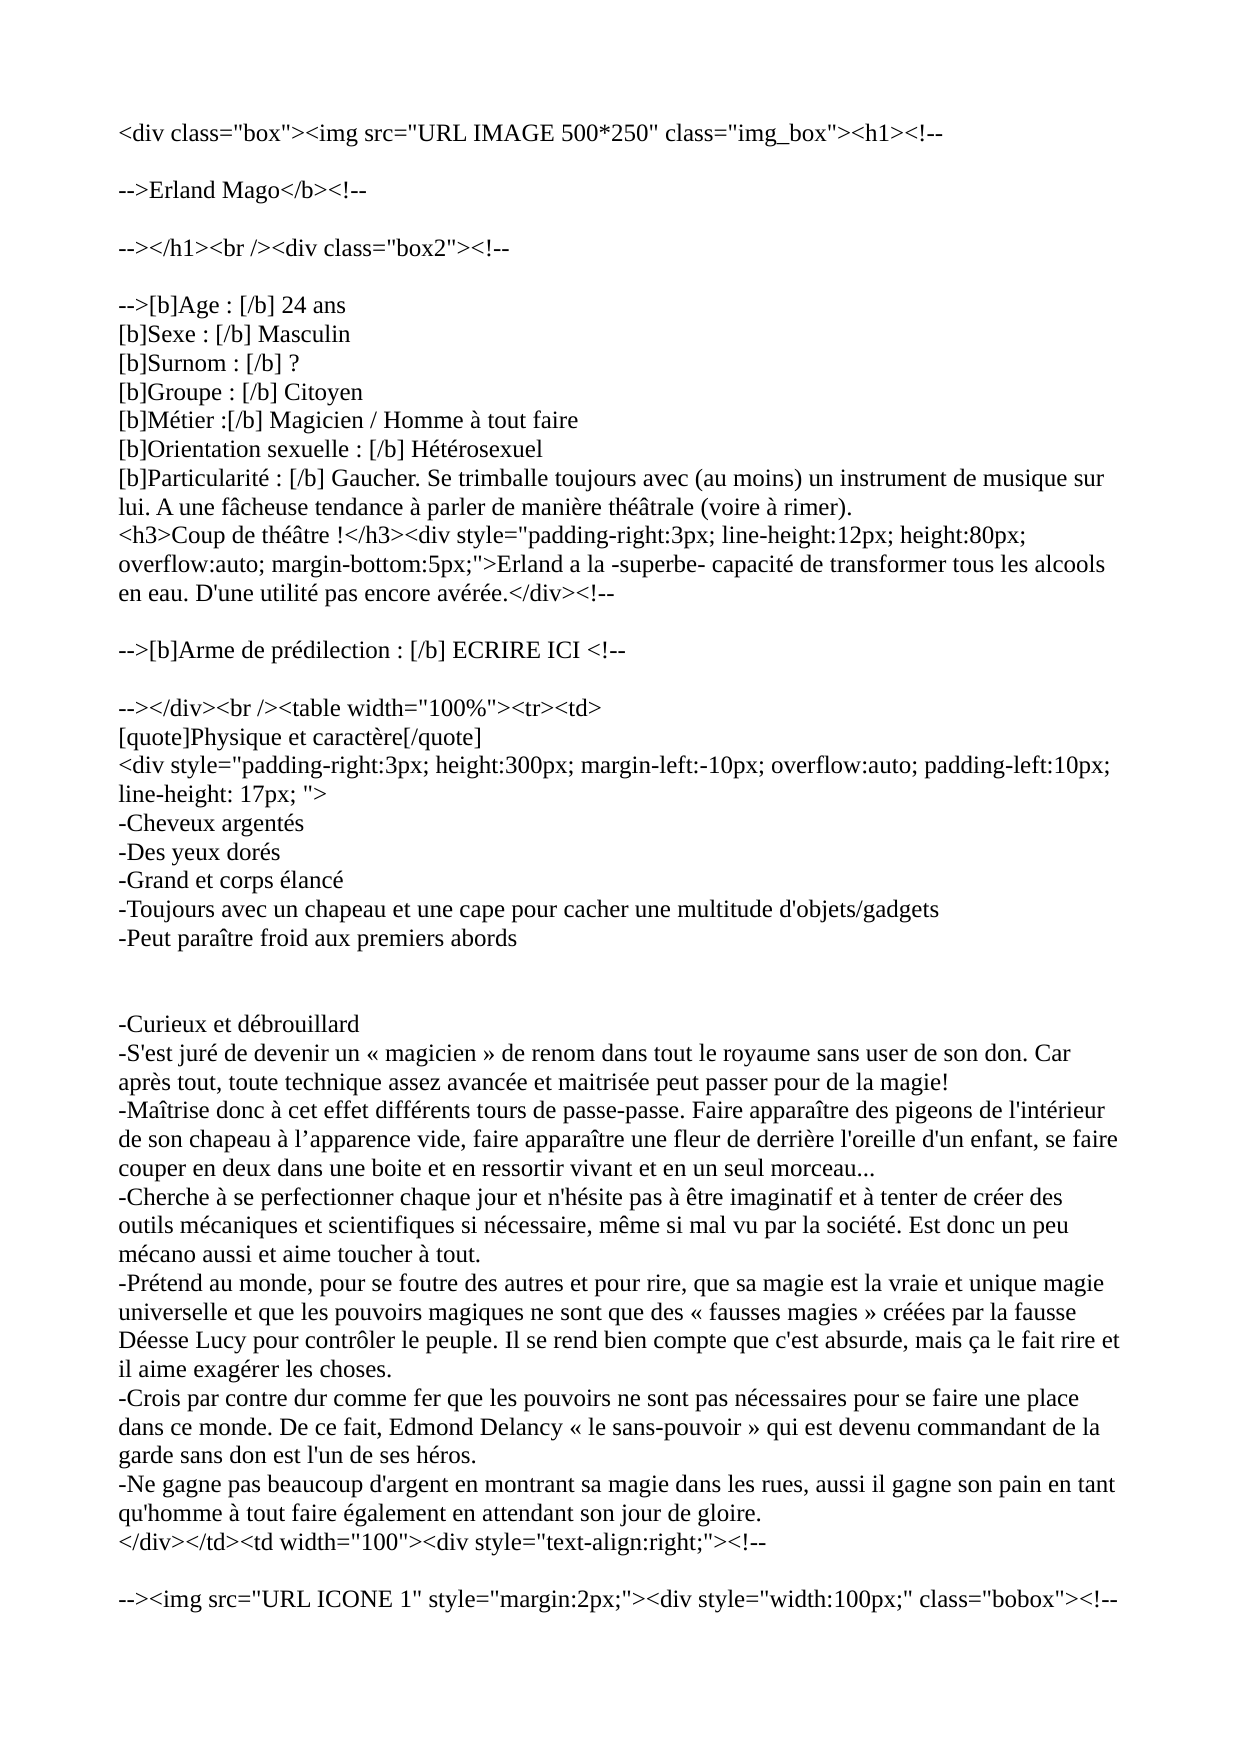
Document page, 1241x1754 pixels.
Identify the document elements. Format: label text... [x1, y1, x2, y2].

text <div class="box"><img src="URL IMAGE 500*250" class="img_box"><h1><!-- -->Erland Mago</b><!-- --></h1><br /><div class="box2"><!-- -->[b]Age : [/b] 24 ans [b]Sexe : [/b] Masculin [b]Surnom : [/b] ? [b]Groupe : [/b] Citoyen [b]Métier :[/b] Magicien / Homme à tout faire [b]Orientation sexuelle : [/b] Hétérosexuel [b]Particularité : [/b] Gaucher. Se trimballe toujours avec (au moins) un instrument de musique sur lui. A une fâcheuse tendance à parler de manière théâtrale (voire à rimer). <h3>Coup de théâtre !</h3><div style="padding-right:3px; line-height:12px; height:80px; overflow:auto; margin-bottom:5px;">Erland a la -superbe- capacité de transformer tous les alcools en eau. D'une utilité pas encore avérée.</div><!-- -->[b]Arme de prédilection : [/b] ECRIRE ICI <!-- --></div><br /><table width="100%"><tr><td> [quote]Physique et caractère[/quote] <div style="padding-right:3px; height:300px; margin-left:-10px; overflow:auto; padding-left:10px; line-height: 17px; "> [118, 118, 1122, 808]
text </div></td><td width="100"><div style="text-align:right;"><!-- --><img src="URL ICONE 1" style="margin:2px;"><div style="width:100px;" class="bobox"><!-- [118, 1527, 1122, 1613]
text -Cheveux argentés -Des yeux dorés -Grand et corps élancé -Toujours avec un chapeau et une cape pour cacher une multitude d'objets/gadgets -Peut paraître froid aux premiers abords -Curieux et débrouillard -S'est juré de devenir un « magicien » de renom dans tout le royaume sans user de son don. Car après tout, toute technique assez avancée et maitrisée peut passer pour de la magie! -Maîtrise donc à cet effet différents tours de passe-passe. Faire apparaître des pigeons de l'intérieur de son chapeau à l’apparence vide, faire apparaître une fleur de derrière l'oreille d'un enfant, se faire couper en deux dans une boite et en ressortir vivant et en un seul morceau... -Cherche à se perfectionner chaque jour et n'hésite pas à être imaginatif et à tenter de créer des outils mécaniques et scientifiques si nécessaire, même si mal vu par la société. Est donc un peu mécano aussi et aime toucher à tout. -Prétend au monde, pour se foutre des autres et pour rire, que sa magie est la vraie et unique magie universelle et que les pouvoirs magiques ne sont que des « fausses magies » créées par la fausse Déesse Lucy pour contrôler le peuple. Il se rend bien compte que c'est absurde, mais ça le fait rire et il aime exagérer les choses. -Crois par contre dur comme fer que les pouvoirs ne sont pas nécessaires pour se faire une place dans ce monde. De ce fait, Edmond Delancy « le sans-pouvoir » qui est devenu commandant de la garde sans don est l'un de ses héros. -Ne gagne pas beaucoup d'argent en montrant sa magie dans les rues, aussi il gagne son pain en tant qu'homme à tout faire également en attendant son jour de gloire. [118, 808, 1122, 1527]
